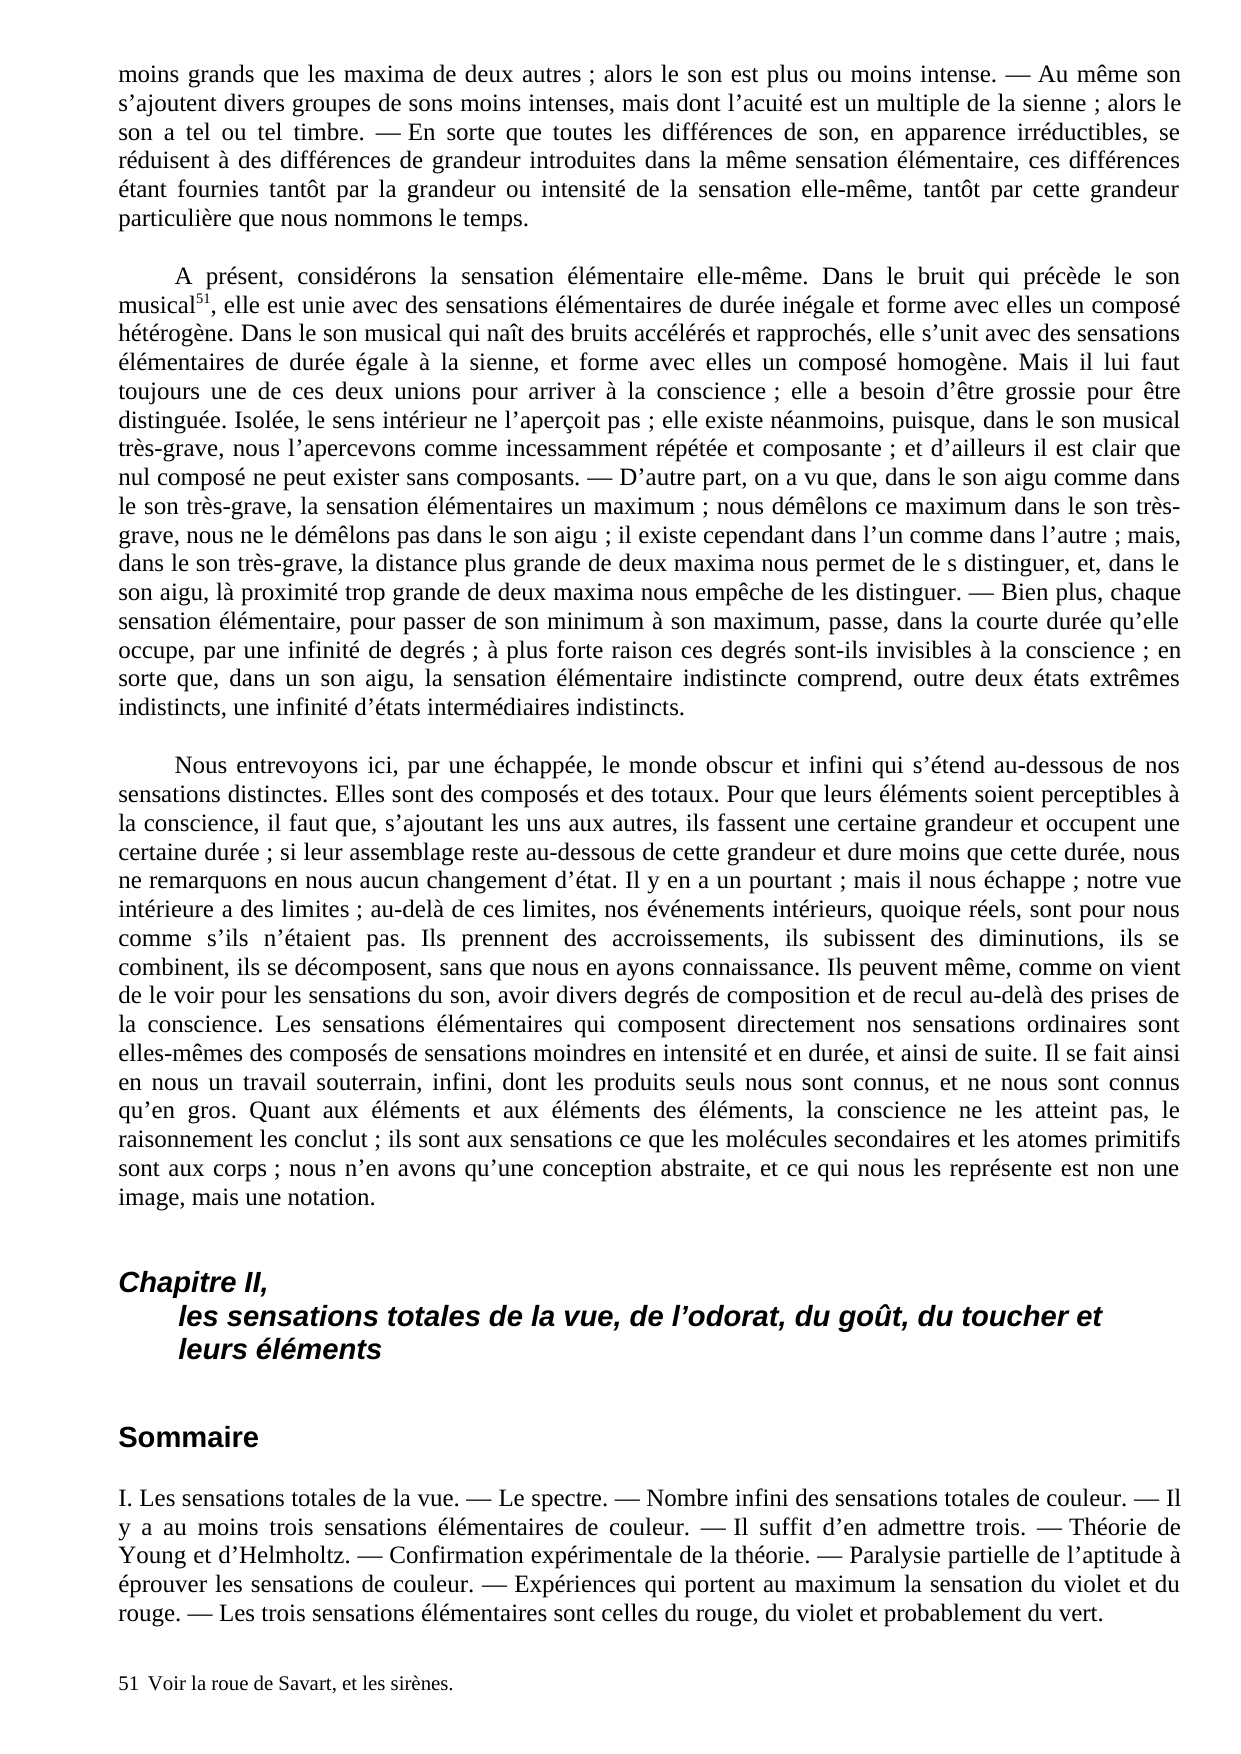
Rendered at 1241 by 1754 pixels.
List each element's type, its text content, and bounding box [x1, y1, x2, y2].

text I. Les sensations totales de la vue. — Le spectre. — Nombre infini des sensations totales de couleur. — Il y a au moins trois sensations élémentaires de couleur. — Il suffit d’en admettre trois. — Théorie de Young et d’Helmholtz. — Confirmation expérimentale de la théorie. — Paralysie partielle de l’aptitude à éprouver les sensations de couleur. — Expériences qui portent au maximum la sensation du violet et du rouge. — Les trois sensations élémentaires sont celles du rouge, du violet et probablement du vert. [118, 1483, 1181, 1627]
text Nous entrevoyons ici, par une échappée, le monde obscur et infini qui s’étend au-dessous de nos sensations distinctes. Elles sont des composés et des totaux. Pour que leurs éléments soient perceptibles à la conscience, il faut que, s’ajoutant les uns aux autres, ils fassent une certaine grandeur et occupent une certaine durée ; si leur assemblage reste au-dessous de cette grandeur et dure moins que cette durée, nous ne remarquons en nous aucun changement d’état. Il y en a un pourtant ; mais il nous échappe ; notre vue intérieure a des limites ; au-delà de ces limites, nos événements intérieurs, quoique réels, sont pour nous comme s’ils n’étaient pas. Ils prennent des accroissements, ils subissent des diminutions, ils se combinent, ils se décomposent, sans que nous en ayons connaissance. Ils peuvent même, comme on vient de le voir pour les sensations du son, avoir divers degrés de composition et de recul au-delà des prises de la conscience. Les sensations élémentaires qui composent directement nos sensations ordinaires sont elles-mêmes des composés de sensations moindres en intensité et en durée, et ainsi de suite. Il se fait ainsi en nous un travail souterrain, infini, dont les produits seuls nous sont connus, et ne nous sont connus qu’en gros. Quant aux éléments et aux éléments des éléments, la conscience ne les atteint pas, le raisonnement les conclut ; ils sont aux sensations ce que les molécules secondaires et les atomes primitifs sont aux corps ; nous n’en avons qu’une conception abstraite, et ce qui nous les représente est non une image, mais une notation. [118, 751, 1181, 1211]
text A présent, considérons la sensation élémentaire elle-même. Dans le bruit qui précède le son musical, elle est unie avec des sensations élémentaires de durée inégale et forme avec elles un composé hétérogène. Dans le son musical qui naît des bruits accélérés et rapprochés, elle s’unit avec des sensations élémentaires de durée égale à la sienne, et forme avec elles un composé homogène. Mais il lui faut toujours une de ces deux unions pour arriver à la conscience ; elle a besoin d’être grossie pour être distinguée. Isolée, le sens intérieur ne l’aperçoit pas ; elle existe néanmoins, puisque, dans le son musical très-grave, nous l’apercevons comme incessamment répétée et composante ; et d’ailleurs il est clair que nul composé ne peut exister sans composants. — D’autre part, on a vu que, dans le son aigu comme dans le son très-grave, la sensation élémentaires un maximum ; nous démêlons ce maximum dans le son très-grave, nous ne le démêlons pas dans le son aigu ; il existe cependant dans l’un comme dans l’autre ; mais, dans le son très-grave, la distance plus grande de deux maxima nous permet de le s distinguer, et, dans le son aigu, là proximité trop grande de deux maxima nous empêche de les distinguer. — Bien plus, chaque sensation élémentaire, pour passer de son minimum à son maximum, passe, dans la courte durée qu’elle occupe, par une infinité de degrés ; à plus forte raison ces degrés sont-ils invisibles à la conscience ; en sorte que, dans un son aigu, la sensation élémentaire indistincte comprend, outre deux états extrêmes indistincts, une infinité d’états intermédiaires indistincts. [118, 261, 1181, 721]
text moins grands que les maxima de deux autres ; alors le son est plus ou moins intense. — Au même son s’ajoutent divers groupes de sons moins intenses, mais dont l’acuité est un multiple de la sienne ; alors le son a tel ou tel timbre. — En sorte que toutes les différences de son, en apparence irréductibles, se réduisent à des différences de grandeur introduites dans la même sensation élémentaire, ces différences étant fournies tantôt par la grandeur ou intensité de la sensation elle-même, tantôt par cette grandeur particulière que nous nommons le temps. [118, 59, 1181, 232]
subtitle Sommaire [118, 1420, 1181, 1454]
text Voir la roue de Savart, et les sirènes. [118, 1671, 1181, 1695]
subtitle Chapitre II, les sensations totales de la vue, de l’odorat, du goût, du toucher et leurs éléments [118, 1265, 1181, 1366]
